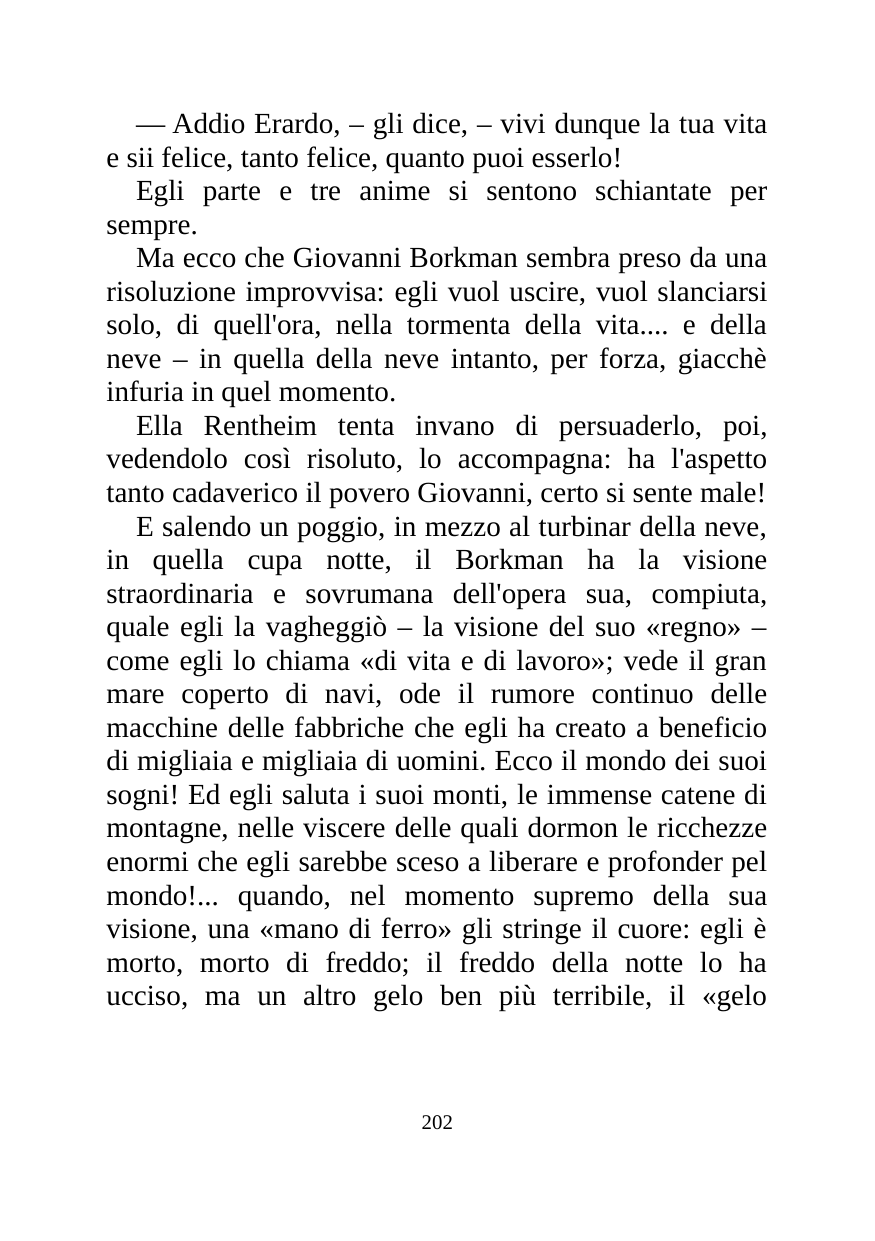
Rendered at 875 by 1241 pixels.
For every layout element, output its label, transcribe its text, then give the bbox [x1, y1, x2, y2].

text Egli parte e tre anime si sentono schiantate per sempre. [106, 173, 768, 240]
text Ma ecco che Giovanni Borkman sembra preso da una risoluzione improvvisa: egli vuol uscire, vuol slanciarsi solo, di quell'ora, nella tormenta della vita.... e della neve – in quella della neve intanto, per forza, giacchè infuria in quel momento. [106, 240, 768, 408]
text Ella Rentheim tenta invano di persuaderlo, poi, vedendolo così risoluto, lo accompagna: ha l'aspetto tanto cadaverico il povero Giovanni, certo si sente male! [106, 408, 768, 509]
text — Addio Erardo, – gli dice, – vivi dunque la tua vita e sii felice, tanto felice, quanto puoi esserlo! [106, 106, 768, 173]
text E salendo un poggio, in mezzo al turbinar della neve, in quella cupa notte, il Borkman ha la visione straordinaria e sovrumana dell'opera sua, compiuta, quale egli la vagheggiò – la visione del suo «regno» – come egli lo chiama «di vita e di lavoro»; vede il gran mare coperto di navi, ode il rumore continuo delle macchine delle fabbriche che egli ha creato a beneficio di migliaia e migliaia di uomini. Ecco il mondo dei suoi sogni! Ed egli saluta i suoi monti, le immense catene di montagne, nelle viscere delle quali dormon le ricchezze enormi che egli sarebbe sceso a liberare e profonder pel mondo!... quando, nel momento supremo della sua visione, una «mano di ferro» gli stringe il cuore: egli è morto, morto di freddo; il freddo della notte lo ha ucciso, ma un altro gelo ben più terribile, il «gelo [106, 509, 768, 1012]
